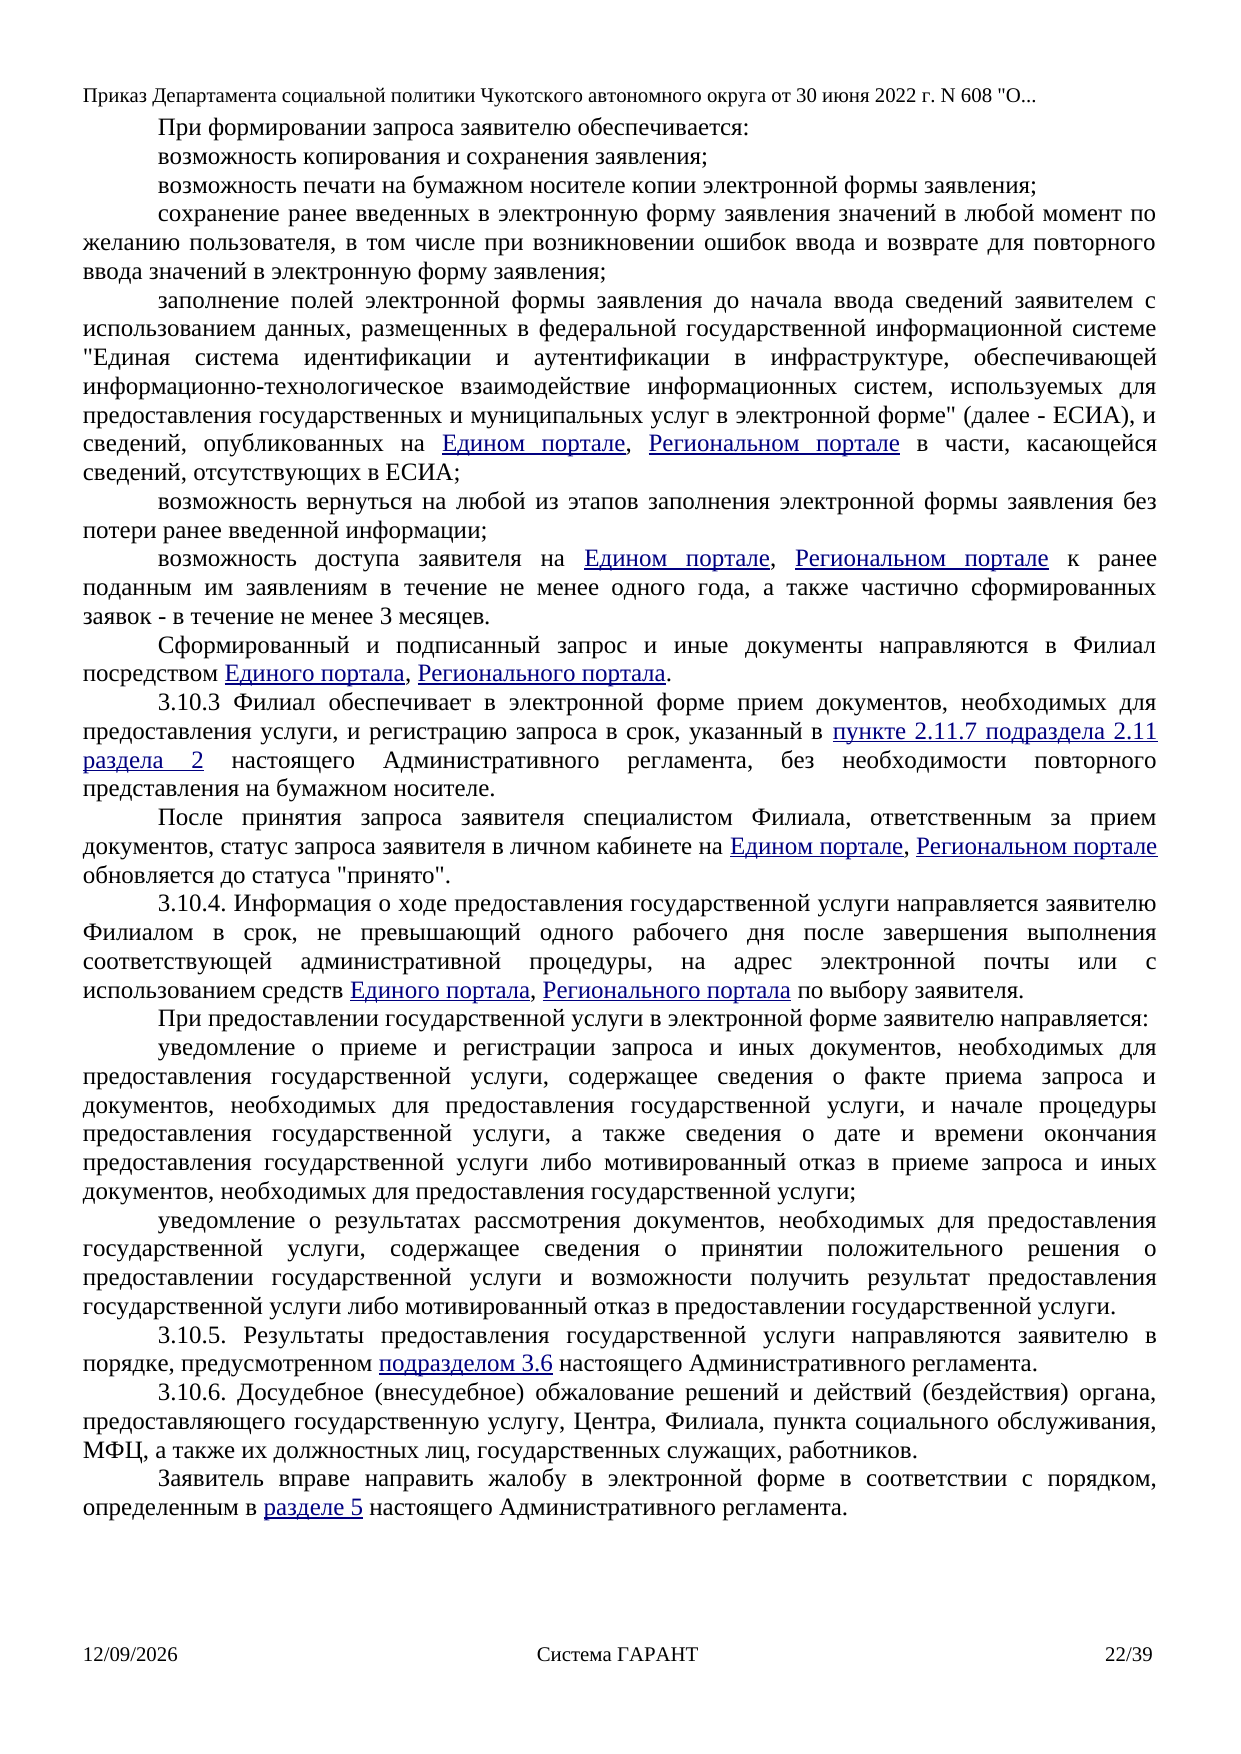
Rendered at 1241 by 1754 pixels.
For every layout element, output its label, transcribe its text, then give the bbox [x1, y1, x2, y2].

text уведомление о результатах рассмотрения документов, необходимых для предоставления государственной услуги, содержащее сведения о принятии положительного решения о предоставлении государственной услуги и возможности получить результат предоставления государственной услуги либо мотивированный отказ в предоставлении государственной услуги. [83, 1205, 1157, 1320]
text сохранение ранее введенных в электронную форму заявления значений в любой момент по желанию пользователя, в том числе при возникновении ошибок ввода и возврате для повторного ввода значений в электронную форму заявления; [83, 198, 1157, 285]
text 3.10.3 Филиал обеспечивает в электронной форме прием документов, необходимых для предоставления услуги, и регистрацию запроса в срок, указанный в пункте 2.11.7 подраздела 2.11 раздела 2 настоящего Административного регламента, без необходимости повторного представления на бумажном носителе. [83, 687, 1157, 802]
text заполнение полей электронной формы заявления до начала ввода сведений заявителем с использованием данных, размещенных в федеральной государственной информационной системе "Единая система идентификации и аутентификации в инфраструктуре, обеспечивающей информационно-технологическое взаимодействие информационных систем, используемых для предоставления государственных и муниципальных услуг в электронной форме" (далее - ЕСИА), и сведений, опубликованных на Едином портале, Региональном портале в части, касающейся сведений, отсутствующих в ЕСИА; [83, 285, 1157, 486]
text Заявитель вправе направить жалобу в электронной форме в соответствии с порядком, определенным в разделе 5 настоящего Административного регламента. [83, 1463, 1157, 1521]
text При предоставлении государственной услуги в электронной форме заявителю направляется: [83, 1003, 1157, 1032]
text возможность доступа заявителя на Едином портале, Региональном портале к ранее поданным им заявлениям в течение не менее одного года, а также частично сформированных заявок - в течение не менее 3 месяцев. [83, 543, 1157, 630]
text При формировании запроса заявителю обеспечивается: [83, 112, 1157, 141]
text уведомление о приеме и регистрации запроса и иных документов, необходимых для предоставления государственной услуги, содержащее сведения о факте приема запроса и документов, необходимых для предоставления государственной услуги, и начале процедуры предоставления государственной услуги, а также сведения о дате и времени окончания предоставления государственной услуги либо мотивированный отказ в приеме запроса и иных документов, необходимых для предоставления государственной услуги; [83, 1032, 1157, 1205]
text 3.10.6. Досудебное (внесудебное) обжалование решений и действий (бездействия) органа, предоставляющего государственную услугу, Центра, Филиала, пункта социального обслуживания, МФЦ, а также их должностных лиц, государственных служащих, работников. [83, 1377, 1157, 1463]
text 3.10.5. Результаты предоставления государственной услуги направляются заявителю в порядке, предусмотренном подразделом 3.6 настоящего Административного регламента. [83, 1320, 1157, 1377]
text Сформированный и подписанный запрос и иные документы направляются в Филиал посредством Единого портала, Регионального портала. [83, 630, 1157, 687]
text возможность печати на бумажном носителе копии электронной формы заявления; [83, 170, 1157, 198]
text 3.10.4. Информация о ходе предоставления государственной услуги направляется заявителю Филиалом в срок, не превышающий одного рабочего дня после завершения выполнения соответствующей административной процедуры, на адрес электронной почты или с использованием средств Единого портала, Регионального портала по выбору заявителя. [83, 888, 1157, 1003]
text После принятия запроса заявителя специалистом Филиала, ответственным за прием документов, статус запроса заявителя в личном кабинете на Едином портале, Региональном портале обновляется до статуса "принято". [83, 802, 1157, 888]
text возможность вернуться на любой из этапов заполнения электронной формы заявления без потери ранее введенной информации; [83, 486, 1157, 543]
text возможность копирования и сохранения заявления; [83, 141, 1157, 170]
